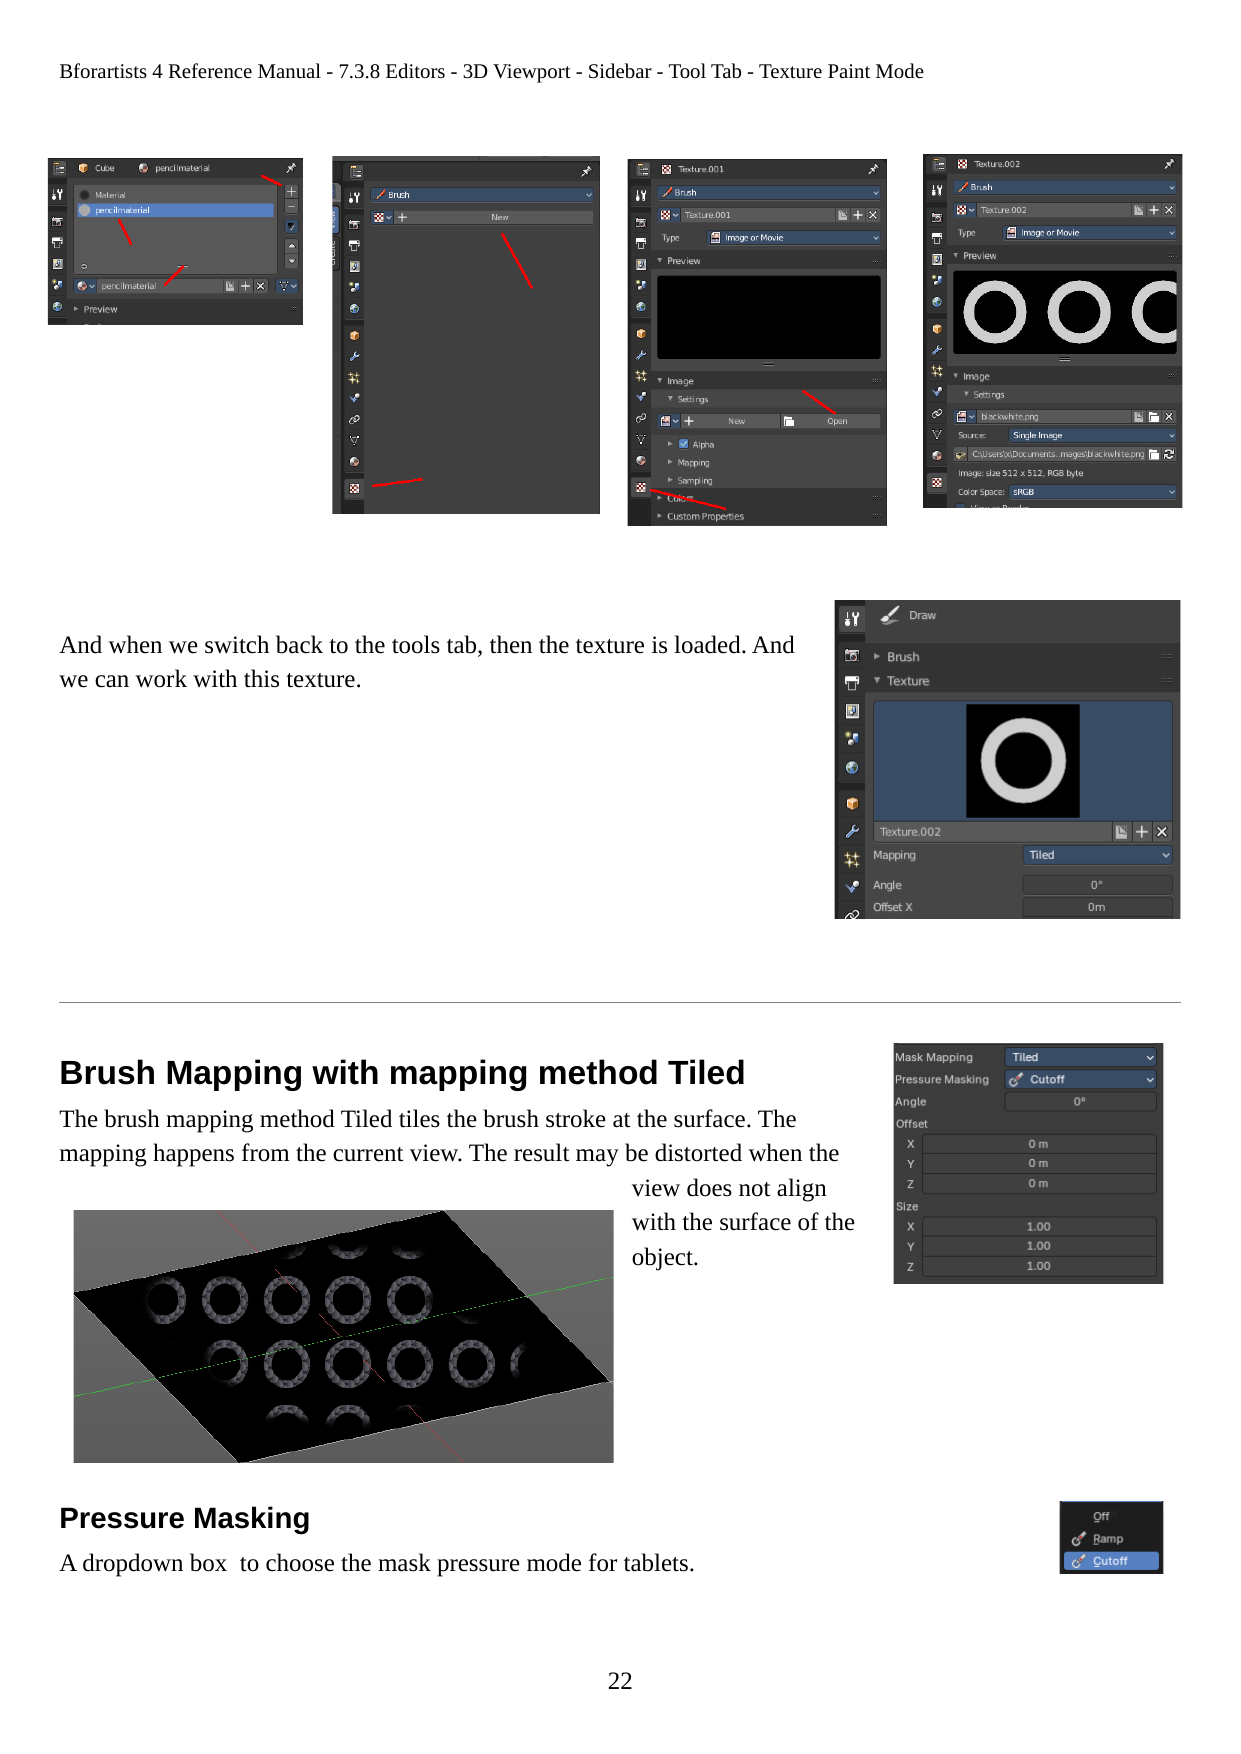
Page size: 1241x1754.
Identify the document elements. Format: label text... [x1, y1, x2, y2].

text A dropdown box to choose the mask pressure mode for tablets. [59, 1548, 1181, 1576]
picture [47, 158, 303, 325]
text And when we switch back to the tools tab, then the texture is loaded. And we can work with this texture. [59, 630, 834, 693]
picture [627, 159, 887, 526]
subtitle Brush Mapping with mapping method Tiled [59, 1052, 893, 1091]
picture [923, 154, 1183, 508]
subtitle [1164, 1501, 1181, 1535]
picture [1059, 1501, 1164, 1574]
picture [73, 1210, 614, 1463]
picture [893, 1043, 1164, 1284]
picture [834, 600, 1181, 919]
subtitle Pressure Masking [59, 1501, 1059, 1535]
text The brush mapping method Tiled tiles the brush stroke at the surface. The mapping happens from the current view. The result may be distorted when the view does not align with the surface of the object. [59, 1104, 893, 1270]
picture [332, 156, 600, 514]
